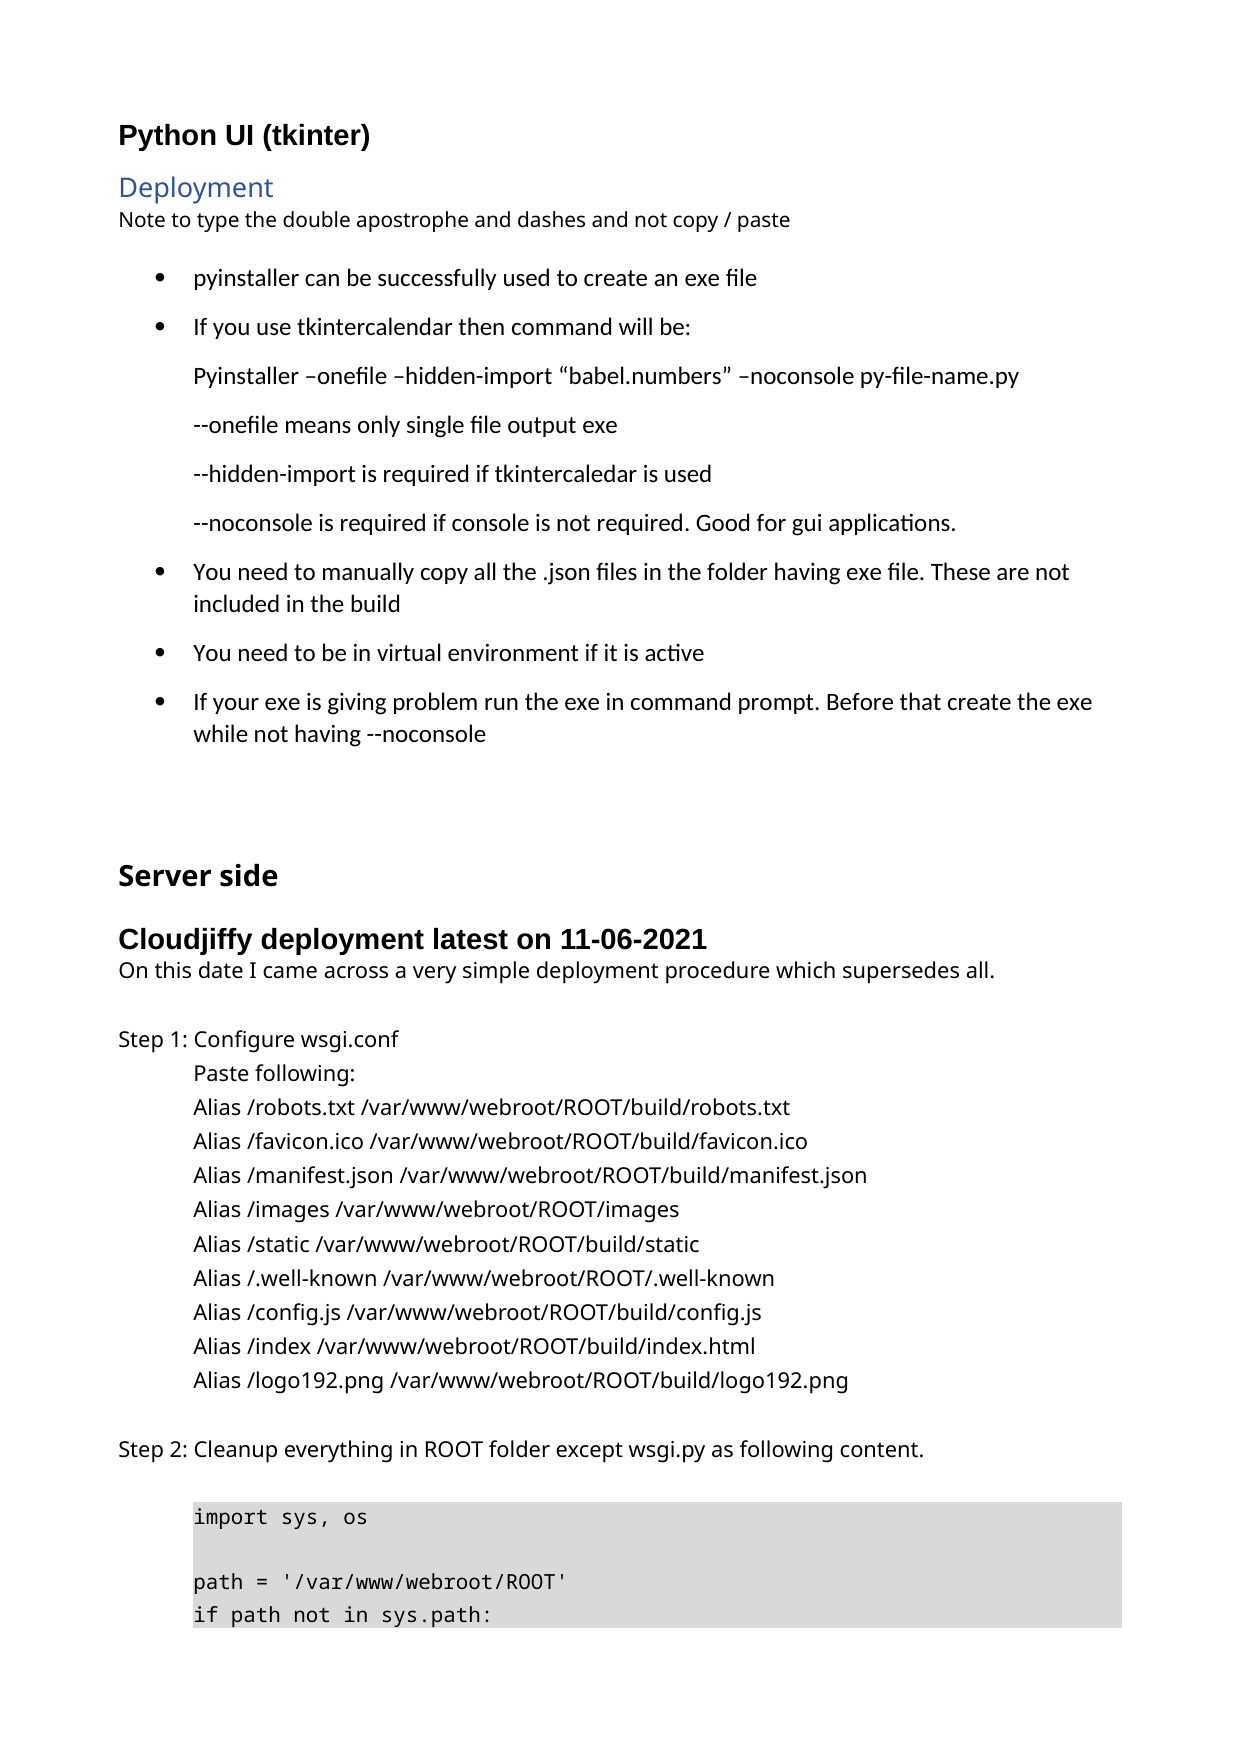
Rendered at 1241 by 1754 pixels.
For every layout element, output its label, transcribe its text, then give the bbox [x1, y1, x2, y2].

text Note to type the double apostrophe and dashes and not copy / paste [118, 205, 1122, 234]
text On this date I came across a very simple deployment procedure which supersedes all. [118, 955, 1122, 985]
list --onefile means only single file output exe [193, 409, 1122, 439]
text if path not in sys.path: [193, 1600, 1122, 1628]
text path = '/var/www/webroot/ROOT' [193, 1567, 1122, 1596]
text Alias /favicon.ico /var/www/webroot/ROOT/build/favicon.ico [193, 1126, 1122, 1156]
text Alias /manifest.json /var/www/webroot/ROOT/build/manifest.json [193, 1160, 1122, 1190]
text Alias /images /var/www/webroot/ROOT/images [193, 1194, 1122, 1224]
text Alias /robots.txt /var/www/webroot/ROOT/build/robots.txt [193, 1092, 1122, 1122]
list If you use tkintercalendar then command will be: [156, 311, 1122, 342]
text Alias /logo192.png /var/www/webroot/ROOT/build/logo192.png [193, 1365, 1122, 1395]
text Alias /static /var/www/webroot/ROOT/build/static [193, 1228, 1122, 1258]
text Alias /.well-known /var/www/webroot/ROOT/.well-known [193, 1263, 1122, 1292]
list --noconsole is required if console is not required. Good for gui applications. [193, 507, 1122, 537]
list Pyinstaller –onefile –hidden-import “babel.numbers” –noconsole py-file-name.py [193, 360, 1122, 391]
text Alias /index /var/www/webroot/ROOT/build/index.html [193, 1331, 1122, 1361]
list If your exe is giving problem run the exe in command prompt. Before that create the exe while not having --noconsole [156, 686, 1122, 749]
text Paste following: [118, 1058, 1122, 1087]
list You need to be in virtual environment if it is active [156, 637, 1122, 668]
subtitle Python UI (tkinter) [118, 118, 1122, 152]
text Alias /config.js /var/www/webroot/ROOT/build/config.js [193, 1297, 1122, 1327]
text Step 1: Configure wsgi.conf [118, 1023, 1122, 1053]
text import sys, os [193, 1502, 1122, 1530]
subtitle Deployment [118, 168, 1122, 205]
subtitle Server side [118, 855, 1122, 894]
subtitle Cloudjiffy deployment latest on 11-06-2021 [118, 922, 1122, 955]
text Step 2: Cleanup everything in ROOT folder except wsgi.py as following content. [118, 1433, 1122, 1463]
list --hidden-import is required if tkintercaledar is used [193, 458, 1122, 488]
list You need to manually copy all the .json files in the folder having exe file. These are not included in the build [156, 556, 1122, 619]
list pyinstaller can be successfully used to create an exe file [156, 262, 1122, 293]
